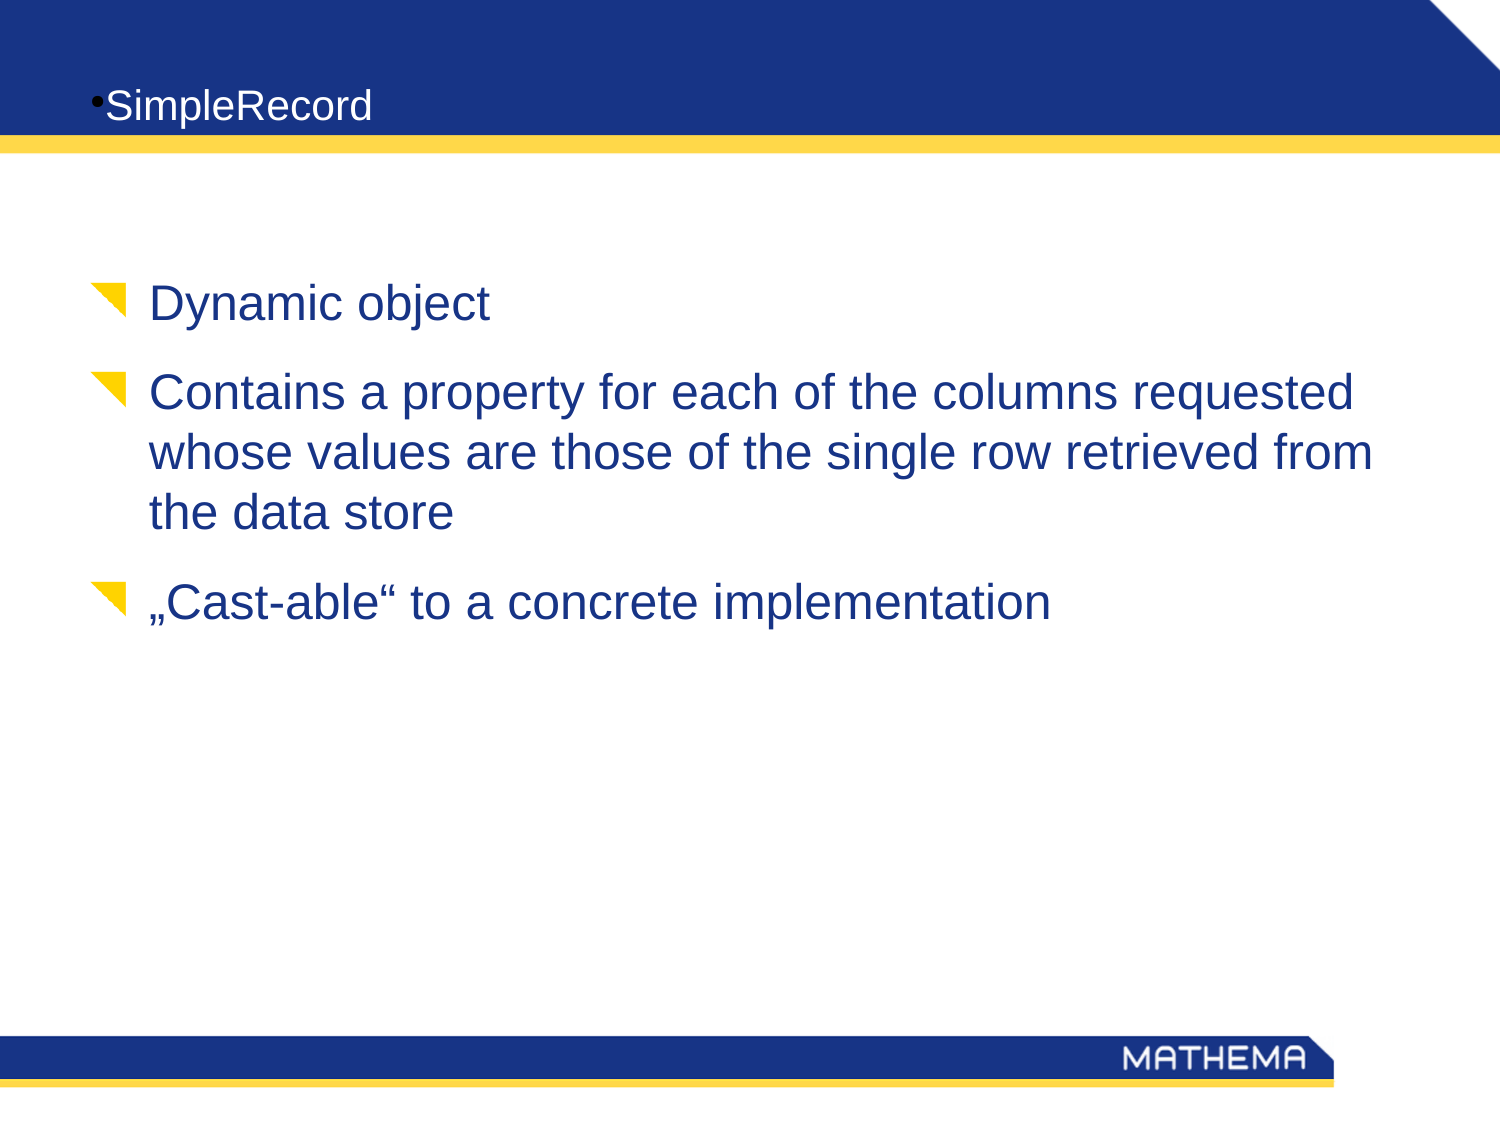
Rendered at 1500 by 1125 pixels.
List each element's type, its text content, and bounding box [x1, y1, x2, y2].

title SimpleRecord [75, 9, 1426, 198]
picture [0, 0, 1500, 1125]
list Dynamic object Contains a property for each of the columns requested whose values are those of the single row retrieved from the data store „Cast-able“ to a concrete implementation [75, 262, 1426, 1006]
